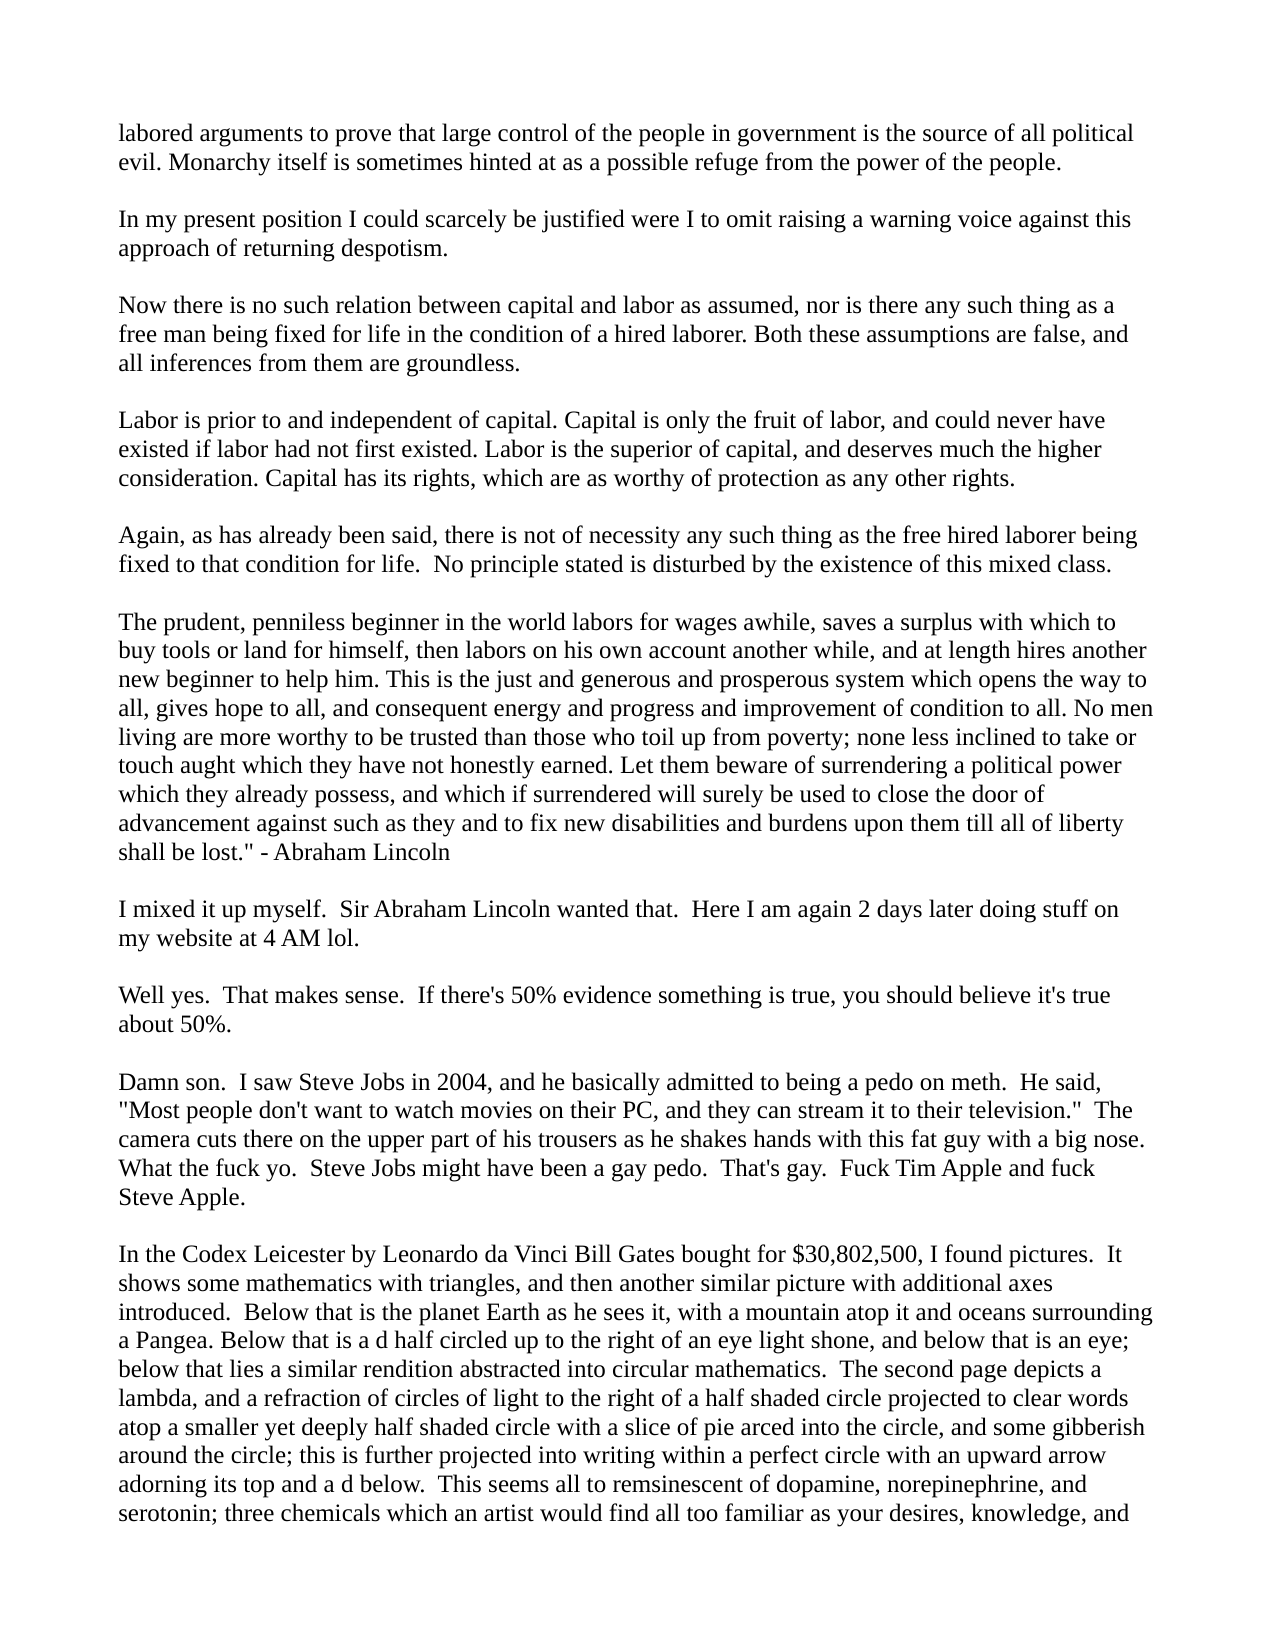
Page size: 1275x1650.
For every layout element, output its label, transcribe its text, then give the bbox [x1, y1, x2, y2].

text In my present position I could scarcely be justified were I to omit raising a warning voice against this approach of returning despotism. [118, 204, 1157, 262]
text labored arguments to prove that large control of the people in government is the source of all political evil. Monarchy itself is sometimes hinted at as a possible refuge from the power of the people. [118, 118, 1157, 176]
text Well yes. That makes sense. If there's 50% evidence something is true, you should believe it's true about 50%. [118, 981, 1157, 1038]
text I mixed it up myself. Sir Abraham Lincoln wanted that. Here I am again 2 days later doing stuff on my website at 4 AM lol. [118, 894, 1157, 952]
text Damn son. I saw Steve Jobs in 2004, and he basically admitted to being a pedo on meth. He said, "Most people don't want to watch movies on their PC, and they can stream it to their television." The camera cuts there on the upper part of his trousers as he shakes hands with this fat guy with a big nose. What the fuck yo. Steve Jobs might have been a gay pedo. That's gay. Fuck Tim Apple and fuck Steve Apple. [118, 1067, 1157, 1211]
text Now there is no such relation between capital and labor as assumed, nor is there any such thing as a free man being fixed for life in the condition of a hired laborer. Both these assumptions are false, and all inferences from them are groundless. [118, 291, 1157, 377]
text Labor is prior to and independent of capital. Capital is only the fruit of labor, and could never have existed if labor had not first existed. Labor is the superior of capital, and deserves much the higher consideration. Capital has its rights, which are as worthy of protection as any other rights. [118, 406, 1157, 492]
text In the Codex Leicester by Leonardo da Vinci Bill Gates bought for $30,802,500, I found pictures. It shows some mathematics with triangles, and then another similar picture with additional axes introduced. Below that is the planet Earth as he sees it, with a mountain atop it and oceans surrounding a Pangea. Below that is a d half circled up to the right of an eye light shone, and below that is an eye; below that lies a similar rendition abstracted into circular mathematics. The second page depicts a lambda, and a refraction of circles of light to the right of a half shaded circle projected to clear words atop a smaller yet deeply half shaded circle with a slice of pie arced into the circle, and some gibberish around the circle; this is further projected into writing within a perfect circle with an upward arrow adorning its top and a d below. This seems all to remsinescent of dopamine, norepinephrine, and serotonin; three chemicals which an artist would find all too familiar as your desires, knowledge, and [118, 1239, 1157, 1527]
text Again, as has already been said, there is not of necessity any such thing as the free hired laborer being fixed to that condition for life. No principle stated is disturbed by the existence of this mixed class. [118, 521, 1157, 578]
text The prudent, penniless beginner in the world labors for wages awhile, saves a surplus with which to buy tools or land for himself, then labors on his own account another while, and at length hires another new beginner to help him. This is the just and generous and prosperous system which opens the way to all, gives hope to all, and consequent energy and progress and improvement of condition to all. No men living are more worthy to be trusted than those who toil up from poverty; none less inclined to take or touch aught which they have not honestly earned. Let them beware of surrendering a political power which they already possess, and which if surrendered will surely be used to close the door of advancement against such as they and to fix new disabilities and burdens upon them till all of liberty shall be lost." - Abraham Lincoln [118, 607, 1157, 866]
